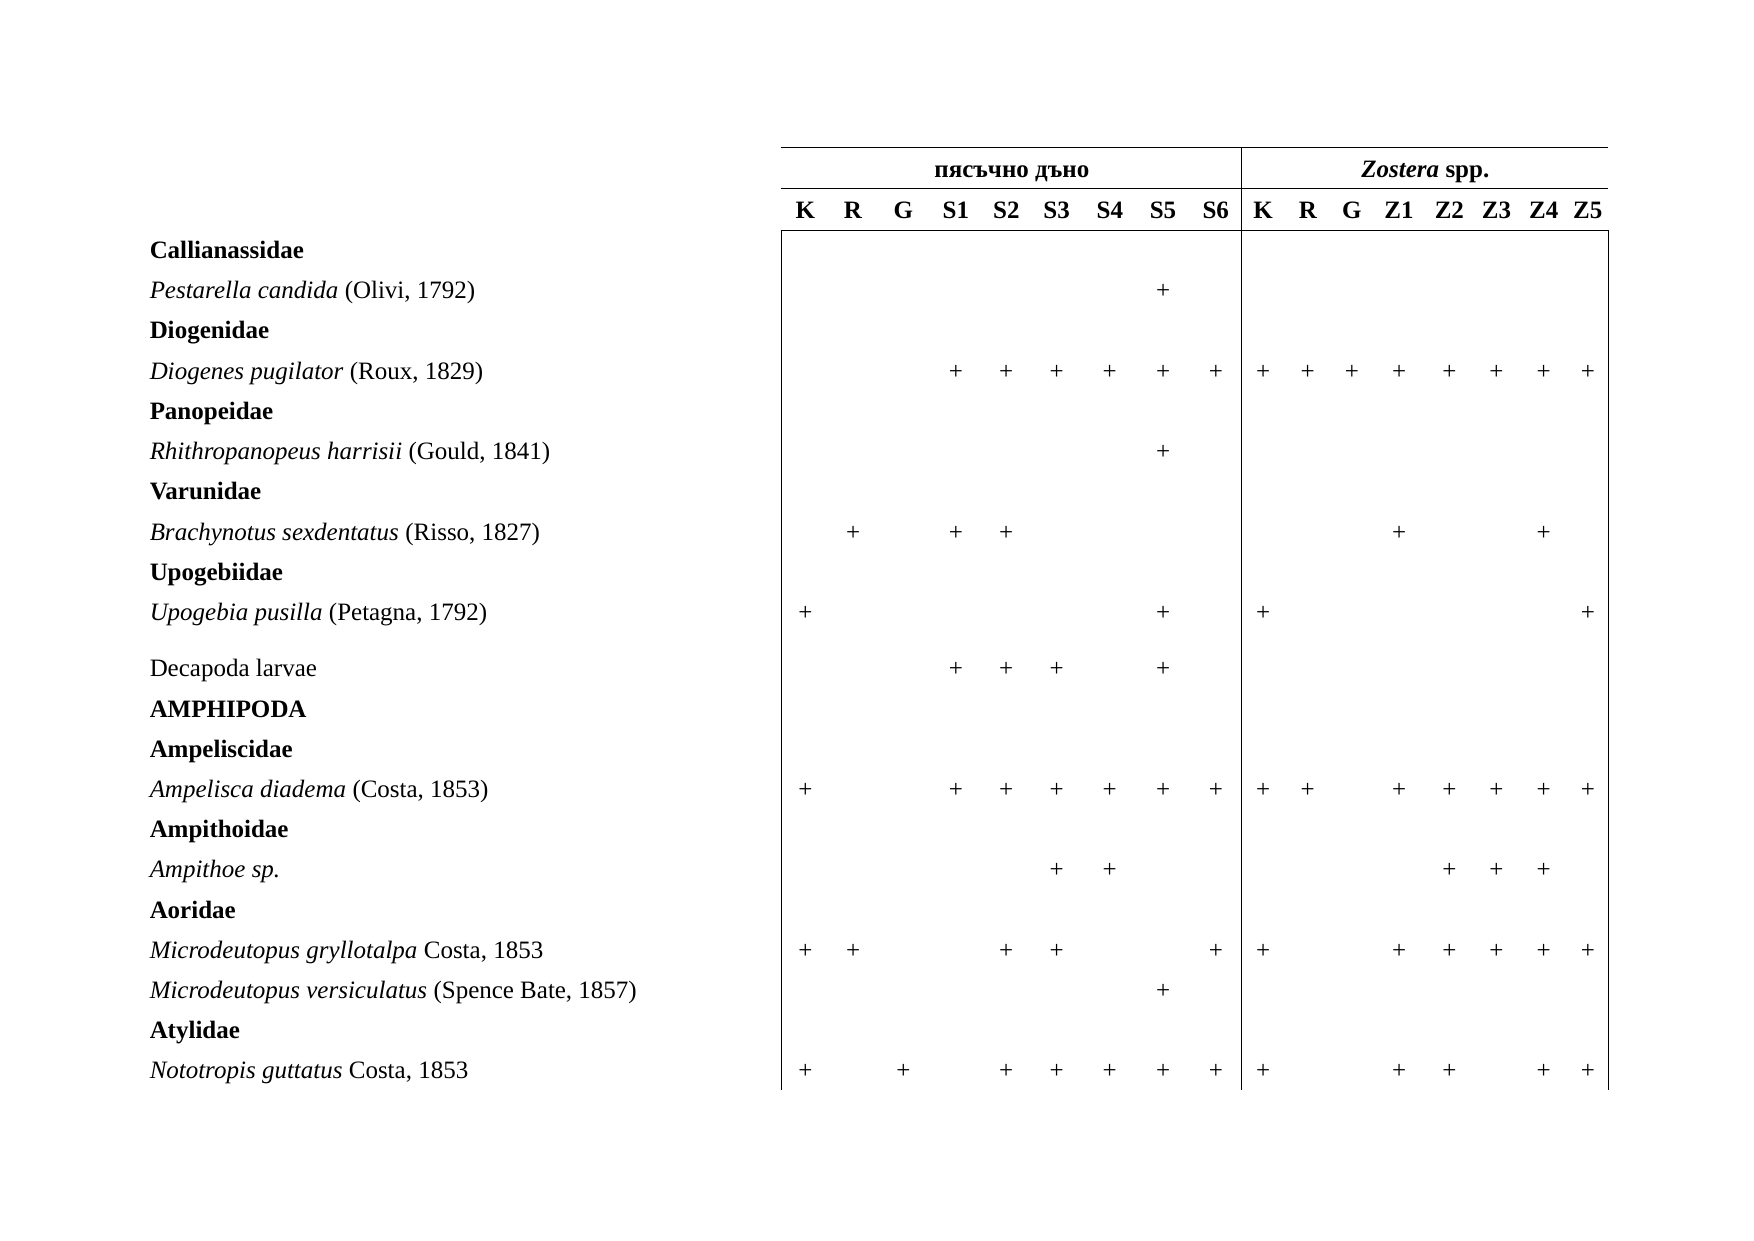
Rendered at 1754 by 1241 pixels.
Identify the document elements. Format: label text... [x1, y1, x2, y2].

table_cell [1372, 310, 1426, 350]
table_cell + [1030, 350, 1083, 390]
table_header пясъчно дъно [781, 148, 1241, 188]
table_cell [1520, 809, 1567, 849]
table_cell [1030, 1010, 1083, 1050]
table_cell [782, 889, 829, 929]
table_cell [1284, 551, 1331, 591]
table_cell [829, 1010, 877, 1050]
table_cell [1331, 431, 1372, 471]
table_cell [1567, 688, 1608, 728]
table_cell Diogenidae [144, 310, 781, 350]
table_cell [877, 769, 929, 809]
table_cell [1136, 1010, 1189, 1050]
table_cell [1472, 970, 1520, 1010]
table_cell [1567, 270, 1608, 310]
table_cell [1030, 809, 1083, 849]
table_cell [929, 889, 982, 929]
table_cell + [1520, 769, 1567, 809]
table_cell [1030, 551, 1083, 591]
table_cell [1083, 809, 1136, 849]
table_cell [982, 431, 1030, 471]
table_cell + [1372, 1050, 1426, 1090]
table_cell + [1189, 350, 1241, 390]
table_cell [1189, 551, 1241, 591]
table_cell [1331, 1050, 1372, 1090]
table_cell [1520, 431, 1567, 471]
table_cell [1331, 849, 1372, 889]
table_cell [982, 809, 1030, 849]
table_cell [1426, 270, 1472, 310]
table_cell [829, 849, 877, 889]
table_cell [782, 632, 829, 648]
table_cell [1284, 889, 1331, 929]
table_cell [1426, 310, 1472, 350]
table_cell Diogenes pugilator (Roux, 1829) [144, 350, 781, 390]
table_cell [1136, 889, 1189, 929]
table_cell [1030, 591, 1083, 632]
table_cell [782, 1010, 829, 1050]
table_cell + [1372, 511, 1426, 551]
table_cell [1520, 889, 1567, 929]
table_cell [1083, 591, 1136, 632]
table_cell [1472, 648, 1520, 688]
table_cell + [1136, 970, 1189, 1010]
table_cell [1083, 231, 1136, 270]
table_cell [1331, 632, 1372, 648]
table_cell + [1372, 769, 1426, 809]
table_cell [1242, 889, 1283, 929]
table_cell [929, 231, 982, 270]
table_cell + [1520, 1050, 1567, 1090]
table_cell [929, 551, 982, 591]
table_cell + [1136, 591, 1189, 632]
table_cell [1030, 688, 1083, 728]
table_cell Decapoda larvae [144, 648, 781, 688]
table_cell + [877, 1050, 929, 1090]
table_cell [1083, 970, 1136, 1010]
table_cell Atylidae [144, 1010, 781, 1050]
table_cell [1189, 809, 1241, 849]
table_cell [1030, 231, 1083, 270]
table_cell [1030, 431, 1083, 471]
table_cell [1284, 511, 1331, 551]
table_cell [1242, 688, 1283, 728]
table_cell [1426, 390, 1472, 431]
table_cell [782, 431, 829, 471]
table_cell + [1030, 929, 1083, 969]
table_cell [929, 929, 982, 969]
table_cell S6 [1189, 189, 1241, 229]
table_cell Z3 [1472, 189, 1520, 229]
table_cell [1331, 809, 1372, 849]
table_cell + [982, 648, 1030, 688]
table_cell + [982, 769, 1030, 809]
table_cell + [1520, 511, 1567, 551]
table_cell [1284, 728, 1331, 768]
table_cell [1242, 511, 1283, 551]
table_cell S3 [1030, 189, 1083, 229]
table_cell [1189, 270, 1241, 310]
table_cell [1136, 551, 1189, 591]
table_cell [1189, 231, 1241, 270]
table_cell [1567, 849, 1608, 889]
table_cell + [1136, 1050, 1189, 1090]
table_cell [1083, 889, 1136, 929]
table_cell + [982, 929, 1030, 969]
table_cell [1372, 809, 1426, 849]
table_cell [1284, 688, 1331, 728]
table_cell [1331, 591, 1372, 632]
table_cell [1136, 688, 1189, 728]
table_cell + [929, 511, 982, 551]
table_cell + [1030, 849, 1083, 889]
table_cell [929, 310, 982, 350]
table_cell [1284, 310, 1331, 350]
table_cell Z1 [1372, 189, 1426, 229]
table_cell [1372, 390, 1426, 431]
table_cell [1030, 632, 1083, 648]
table_cell [982, 970, 1030, 1010]
table_cell [1242, 551, 1283, 591]
table_cell [782, 809, 829, 849]
table_cell [1136, 511, 1189, 551]
table_cell [782, 310, 829, 350]
table_cell [1083, 511, 1136, 551]
table_cell [829, 688, 877, 728]
table_cell [1567, 889, 1608, 929]
table_cell [982, 1010, 1030, 1050]
table_cell [1242, 632, 1283, 648]
table_cell [829, 1050, 877, 1090]
table_cell [1567, 390, 1608, 431]
table_cell [829, 390, 877, 431]
table_cell [829, 270, 877, 310]
table_cell [1242, 431, 1283, 471]
table_cell + [1426, 849, 1472, 889]
table_cell [782, 350, 829, 390]
table_cell [1520, 632, 1567, 648]
table_cell [1426, 1010, 1472, 1050]
table_cell [782, 551, 829, 591]
table_cell [1472, 632, 1520, 648]
table_cell [782, 970, 829, 1010]
table_cell [929, 1010, 982, 1050]
table_cell [1136, 728, 1189, 768]
table_cell [1030, 390, 1083, 431]
table_cell Ampithoidae [144, 809, 781, 849]
table_cell [1136, 632, 1189, 648]
table_cell [1284, 648, 1331, 688]
table_cell [877, 511, 929, 551]
table_cell S4 [1083, 189, 1136, 229]
table_cell + [782, 929, 829, 969]
table_cell [982, 728, 1030, 768]
table_cell [1426, 471, 1472, 511]
table_cell + [1083, 350, 1136, 390]
table_cell [1426, 889, 1472, 929]
table_cell [829, 350, 877, 390]
table_cell [1567, 648, 1608, 688]
table_cell [1331, 889, 1372, 929]
table_cell [929, 1050, 982, 1090]
table_cell [1520, 310, 1567, 350]
table_cell [782, 849, 829, 889]
table_cell [1472, 1050, 1520, 1090]
table_cell [1372, 648, 1426, 688]
table_cell + [782, 591, 829, 632]
table_cell [782, 471, 829, 511]
table_cell + [829, 511, 877, 551]
table_cell [929, 970, 982, 1010]
table_cell [829, 431, 877, 471]
table_cell [829, 632, 877, 648]
table_cell [1083, 471, 1136, 511]
table_cell Z4 [1520, 189, 1567, 229]
table_cell [1520, 270, 1567, 310]
table_cell [1372, 471, 1426, 511]
table_cell + [1567, 591, 1608, 632]
table_cell Ampeliscidae [144, 728, 781, 768]
table_cell [929, 632, 982, 648]
table_cell [1426, 809, 1472, 849]
table_cell + [1083, 769, 1136, 809]
table_cell [1331, 728, 1372, 768]
table_cell [1331, 471, 1372, 511]
table_cell + [782, 769, 829, 809]
table_cell [144, 632, 781, 648]
table_cell + [1136, 648, 1189, 688]
table_cell [1567, 632, 1608, 648]
table_cell R [829, 189, 877, 229]
table_cell [1284, 591, 1331, 632]
table_cell [1030, 728, 1083, 768]
table_cell [929, 809, 982, 849]
table_cell [1372, 970, 1426, 1010]
table_cell [1284, 929, 1331, 969]
table_cell [1472, 310, 1520, 350]
table_cell [1189, 688, 1241, 728]
table_cell [1567, 310, 1608, 350]
table_cell [1426, 728, 1472, 768]
table_cell [1472, 809, 1520, 849]
table_cell [1242, 970, 1283, 1010]
table_cell Upogebiidae [144, 551, 781, 591]
table_cell [829, 769, 877, 809]
table_cell Upogebia pusilla (Petagna, 1792) [144, 591, 781, 632]
table_cell [1284, 849, 1331, 889]
table_cell [1426, 431, 1472, 471]
table_cell S2 [982, 189, 1030, 229]
table_cell [982, 632, 1030, 648]
table_cell [1520, 231, 1567, 270]
table_cell [982, 849, 1030, 889]
table_cell [1472, 511, 1520, 551]
table_cell + [1331, 350, 1372, 390]
table_cell [1083, 688, 1136, 728]
table_cell [982, 310, 1030, 350]
table_cell + [1242, 769, 1283, 809]
table_cell [1083, 551, 1136, 591]
table_cell [1083, 431, 1136, 471]
table_cell [829, 551, 877, 591]
table_cell [782, 648, 829, 688]
table_cell [1472, 270, 1520, 310]
table_cell [1242, 849, 1283, 889]
table_cell + [1030, 1050, 1083, 1090]
table_cell [1284, 270, 1331, 310]
table_cell [1083, 728, 1136, 768]
table_cell + [982, 350, 1030, 390]
table_cell S1 [929, 189, 982, 229]
table_cell [1567, 728, 1608, 768]
table_cell [1331, 231, 1372, 270]
table_cell + [929, 648, 982, 688]
table_cell [829, 728, 877, 768]
table_header Zostera spp. [1242, 148, 1608, 188]
table_cell [877, 688, 929, 728]
table_cell [1520, 728, 1567, 768]
table_cell [782, 231, 829, 270]
table_cell [1372, 1010, 1426, 1050]
table_cell + [1030, 648, 1083, 688]
table_cell [829, 889, 877, 929]
table_cell [877, 390, 929, 431]
table_cell [1083, 270, 1136, 310]
table_cell [1284, 390, 1331, 431]
table_cell [1030, 471, 1083, 511]
table_cell + [1520, 849, 1567, 889]
table_cell [1083, 390, 1136, 431]
table_cell + [1520, 929, 1567, 969]
table_cell [1136, 471, 1189, 511]
table_cell [1189, 471, 1241, 511]
table_cell [1030, 270, 1083, 310]
table_cell Rhithropanopeus harrisii (Gould, 1841) [144, 431, 781, 471]
table_cell [1189, 310, 1241, 350]
table_cell + [1030, 769, 1083, 809]
table_cell [877, 231, 929, 270]
table_cell [877, 809, 929, 849]
table_cell [829, 471, 877, 511]
table_cell K [781, 189, 829, 229]
table_cell [1284, 809, 1331, 849]
table_cell [1426, 688, 1472, 728]
table_cell [1426, 511, 1472, 551]
table_cell [1242, 728, 1283, 768]
table_cell [1331, 390, 1372, 431]
table_cell Nototropis guttatus Costa, 1853 [144, 1050, 781, 1090]
table_cell [1472, 231, 1520, 270]
table_cell [1426, 648, 1472, 688]
table_cell [1083, 1010, 1136, 1050]
table_cell [929, 471, 982, 511]
table_cell [1520, 471, 1567, 511]
table_cell [929, 390, 982, 431]
table_cell [1567, 551, 1608, 591]
table_cell [1372, 551, 1426, 591]
table_cell [1030, 511, 1083, 551]
table_cell [1189, 632, 1241, 648]
table_cell [1189, 390, 1241, 431]
table_cell + [1189, 769, 1241, 809]
table_cell [1331, 511, 1372, 551]
table_cell + [1520, 350, 1567, 390]
table_cell [1372, 849, 1426, 889]
table_cell [1567, 231, 1608, 270]
table_cell [1472, 1010, 1520, 1050]
table_cell [1372, 591, 1426, 632]
table_cell Varunidae [144, 471, 781, 511]
table_cell [1189, 849, 1241, 889]
table_cell [1284, 431, 1331, 471]
table_cell + [1083, 1050, 1136, 1090]
table_cell [1136, 849, 1189, 889]
table_cell [782, 390, 829, 431]
table_cell [829, 591, 877, 632]
table_cell + [1189, 929, 1241, 969]
table_cell [1472, 728, 1520, 768]
table_cell [929, 688, 982, 728]
table_cell [1189, 648, 1241, 688]
table_cell [1242, 809, 1283, 849]
table_cell + [1242, 350, 1283, 390]
table_cell + [1136, 431, 1189, 471]
table_cell [1567, 1010, 1608, 1050]
table_cell [1331, 769, 1372, 809]
table_cell [1426, 632, 1472, 648]
table_cell [1372, 889, 1426, 929]
table_cell [1083, 632, 1136, 648]
table_cell [829, 310, 877, 350]
table_cell Z5 [1567, 189, 1608, 229]
table_cell [1284, 1010, 1331, 1050]
table_cell [1567, 431, 1608, 471]
table_cell Z2 [1426, 189, 1472, 229]
table_cell + [1426, 350, 1472, 390]
table_cell + [1284, 769, 1331, 809]
table_cell [1136, 929, 1189, 969]
table_cell [1426, 551, 1472, 591]
table_cell [1242, 270, 1283, 310]
table_cell [877, 270, 929, 310]
table_cell [1136, 390, 1189, 431]
table_cell [1189, 591, 1241, 632]
table_cell [877, 632, 929, 648]
table_cell [1136, 231, 1189, 270]
table_cell K [1242, 189, 1283, 229]
table_cell + [1567, 1050, 1608, 1090]
table_cell [144, 188, 781, 229]
table_cell [1426, 231, 1472, 270]
table_cell [1372, 688, 1426, 728]
table_cell [1030, 310, 1083, 350]
table_cell [1242, 231, 1283, 270]
table_cell [1567, 511, 1608, 551]
table_cell [1189, 970, 1241, 1010]
table_cell [1284, 970, 1331, 1010]
table_cell [1426, 591, 1472, 632]
table_cell [1189, 431, 1241, 471]
table_cell [1520, 1010, 1567, 1050]
table_cell [1083, 648, 1136, 688]
table_cell [1472, 889, 1520, 929]
table_cell [829, 970, 877, 1010]
table_cell [877, 551, 929, 591]
table_cell + [1136, 350, 1189, 390]
table_cell Aoridae [144, 889, 781, 929]
table_cell Microdeutopus versiculatus (Spence Bate, 1857) [144, 970, 781, 1010]
table_cell [1242, 648, 1283, 688]
table_cell [982, 270, 1030, 310]
table_cell [877, 1010, 929, 1050]
table_cell AMPHIPODA [144, 688, 781, 728]
table_cell G [877, 189, 929, 229]
table_cell Panopeidae [144, 390, 781, 431]
table_header [144, 147, 781, 188]
table_cell [877, 929, 929, 969]
table_cell [982, 551, 1030, 591]
table_cell [1331, 648, 1372, 688]
table_cell [1520, 390, 1567, 431]
table_cell [877, 431, 929, 471]
table_cell + [1136, 769, 1189, 809]
table_cell [1520, 970, 1567, 1010]
table_cell + [782, 1050, 829, 1090]
table_cell Microdeutopus gryllotalpa Costa, 1853 [144, 929, 781, 969]
table_cell + [982, 1050, 1030, 1090]
table_cell + [1472, 849, 1520, 889]
table_cell [877, 889, 929, 929]
table_cell + [1372, 929, 1426, 969]
table_cell [782, 688, 829, 728]
table_cell [1472, 471, 1520, 511]
table_cell [1472, 390, 1520, 431]
table_cell [1284, 471, 1331, 511]
table_cell [982, 471, 1030, 511]
table_cell [782, 270, 829, 310]
table_cell Pestarella candida (Olivi, 1792) [144, 270, 781, 310]
table_cell [1331, 688, 1372, 728]
table_cell + [1284, 350, 1331, 390]
table_cell [1284, 632, 1331, 648]
table_cell [1189, 728, 1241, 768]
table_cell [929, 591, 982, 632]
table_cell [829, 231, 877, 270]
table_cell [877, 471, 929, 511]
table_cell [1136, 310, 1189, 350]
table_cell [982, 889, 1030, 929]
table_cell [1472, 551, 1520, 591]
table_cell [1136, 809, 1189, 849]
table_cell + [929, 350, 982, 390]
table_cell [1426, 970, 1472, 1010]
table_cell R [1284, 189, 1331, 229]
table_cell [1331, 970, 1372, 1010]
table_cell + [1472, 350, 1520, 390]
table_cell [1372, 632, 1426, 648]
table_cell [1284, 1050, 1331, 1090]
table_cell [1372, 728, 1426, 768]
table_cell [929, 849, 982, 889]
table_cell [929, 270, 982, 310]
table_cell + [1567, 769, 1608, 809]
table_cell + [1242, 1050, 1283, 1090]
table_cell [829, 809, 877, 849]
table_cell [1520, 688, 1567, 728]
table_cell Ampithoe sp. [144, 849, 781, 889]
table_cell + [1083, 849, 1136, 889]
table_cell [1242, 390, 1283, 431]
table_cell [1331, 310, 1372, 350]
table_cell [1520, 648, 1567, 688]
table_cell + [1426, 929, 1472, 969]
table_cell + [929, 769, 982, 809]
table_cell [1472, 688, 1520, 728]
table_cell + [1372, 350, 1426, 390]
table_cell [1189, 1010, 1241, 1050]
table_cell [1189, 511, 1241, 551]
table_cell [877, 970, 929, 1010]
table_cell [1567, 809, 1608, 849]
table_cell [1030, 970, 1083, 1010]
table_cell [929, 728, 982, 768]
table_cell [877, 648, 929, 688]
table_cell [782, 728, 829, 768]
table_cell + [1242, 591, 1283, 632]
table_cell + [1472, 929, 1520, 969]
table_cell + [1189, 1050, 1241, 1090]
table_cell [1372, 270, 1426, 310]
table_cell [1284, 231, 1331, 270]
table_cell + [1426, 769, 1472, 809]
table_cell + [1567, 350, 1608, 390]
table_cell G [1331, 189, 1372, 229]
table_cell + [1567, 929, 1608, 969]
table_cell [877, 591, 929, 632]
table_cell [1567, 970, 1608, 1010]
table_cell [1372, 231, 1426, 270]
table_cell [1189, 889, 1241, 929]
table_cell [982, 390, 1030, 431]
table_cell [1331, 929, 1372, 969]
table_cell [877, 310, 929, 350]
table_cell Callianassidae [144, 230, 781, 270]
table_cell [982, 688, 1030, 728]
table_cell + [982, 511, 1030, 551]
table_cell [877, 849, 929, 889]
table_cell [1242, 310, 1283, 350]
table_cell + [1242, 929, 1283, 969]
table_cell [1242, 471, 1283, 511]
table_cell + [1472, 769, 1520, 809]
table_cell [1331, 1010, 1372, 1050]
table_cell [982, 591, 1030, 632]
table_cell [877, 728, 929, 768]
table_cell Brachynotus sexdentatus (Risso, 1827) [144, 511, 781, 551]
table_cell + [829, 929, 877, 969]
table_cell [1030, 889, 1083, 929]
table_cell [1567, 471, 1608, 511]
table_cell + [1426, 1050, 1472, 1090]
table_cell [1520, 551, 1567, 591]
table_cell [1472, 431, 1520, 471]
table_cell [1372, 431, 1426, 471]
table_cell [1472, 591, 1520, 632]
table_cell S5 [1136, 189, 1189, 229]
table_cell [1520, 591, 1567, 632]
table_cell [1083, 929, 1136, 969]
table_cell [929, 431, 982, 471]
table_cell [1331, 270, 1372, 310]
table_cell [1242, 1010, 1283, 1050]
table_cell [877, 350, 929, 390]
table_cell Ampelisca diadema (Costa, 1853) [144, 769, 781, 809]
table_cell [782, 511, 829, 551]
table_cell [1083, 310, 1136, 350]
table_cell [1331, 551, 1372, 591]
table_cell [982, 231, 1030, 270]
table_cell [829, 648, 877, 688]
table_cell + [1136, 270, 1189, 310]
